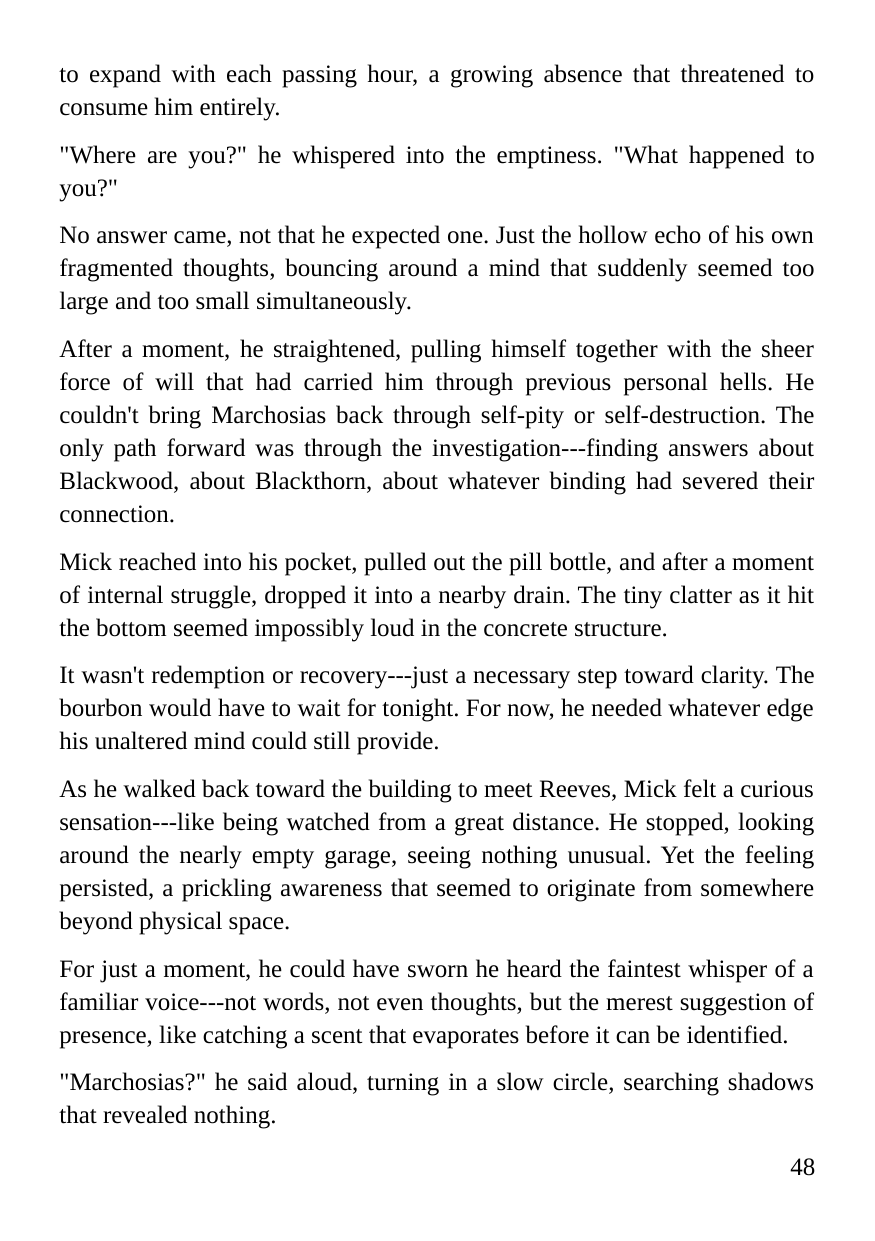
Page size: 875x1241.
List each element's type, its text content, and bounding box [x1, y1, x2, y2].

text It wasn't redemption or recovery---just a necessary step toward clarity. The bourbon would have to wait for tonight. For now, he needed whatever edge his unaltered mind could still provide. [59, 660, 815, 755]
text Mick reached into his pocket, pulled out the pill bottle, and after a moment of internal struggle, dropped it into a nearby drain. The tiny clatter as it hit the bottom seemed impossibly loud in the concrete structure. [59, 547, 815, 641]
text As he walked back toward the building to meet Reeves, Mick felt a curious sensation---like being watched from a great distance. He stopped, looking around the nearly empty garage, seeing nothing unusual. Yet the feeling persisted, a prickling awareness that seemed to originate from somewhere beyond physical space. [59, 774, 815, 935]
text For just a moment, he could have sworn he heard the faintest whisper of a familiar voice---not words, not even thoughts, but the merest suggestion of presence, like catching a scent that evaporates before it can be identified. [59, 954, 815, 1048]
text to expand with each passing hour, a growing absence that threatened to consume him entirely. [59, 59, 815, 121]
text "Marchosias?" he said aloud, turning in a slow circle, searching shadows that revealed nothing. [59, 1067, 815, 1129]
text No answer came, not that he expected one. Just the hollow echo of his own fragmented thoughts, bouncing around a mind that suddenly seemed too large and too small simultaneously. [59, 220, 815, 315]
text After a moment, he straightened, pulling himself together with the sheer force of will that had carried him through previous personal hells. He couldn't bring Marchosias back through self-pity or self-destruction. The only path forward was through the investigation---finding answers about Blackwood, about Blackthorn, about whatever binding had severed their connection. [59, 334, 815, 528]
text "Where are you?" he whispered into the emptiness. "What happened to you?" [59, 140, 815, 201]
